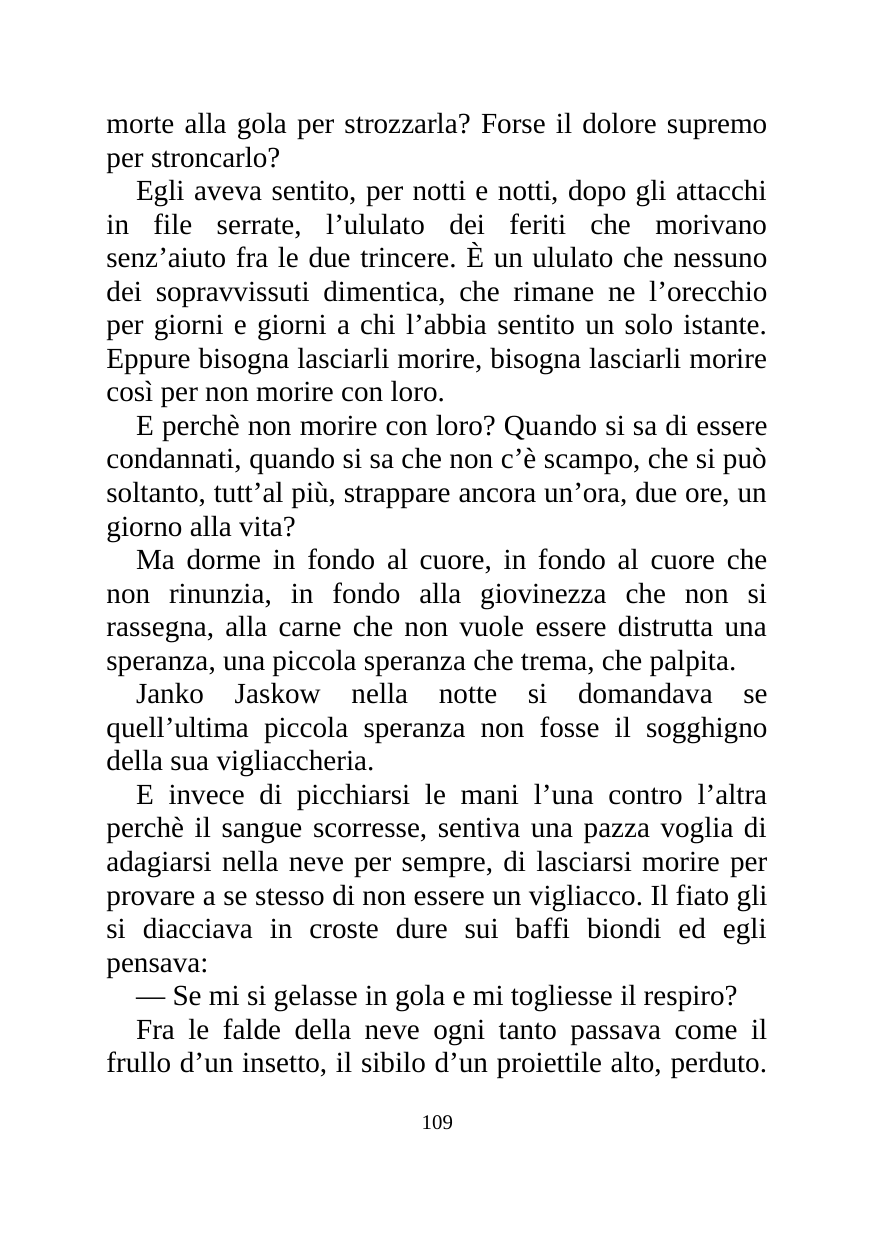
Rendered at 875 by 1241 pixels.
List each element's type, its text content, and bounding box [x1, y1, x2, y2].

text Janko Jaskow nella notte si domandava se quell’ultima piccola speranza non fosse il sogghigno della sua vigliaccheria. [106, 676, 768, 777]
text E perchè non morire con loro? Quando si sa di essere condannati, quando si sa che non c’è scampo, che si può soltanto, tutt’al più, strappare ancora un’ora, due ore, un giorno alla vita? [106, 408, 768, 542]
text Fra le falde della neve ogni tanto passava come il frullo d’un insetto, il sibilo d’un proiettile alto, perduto. [106, 1012, 768, 1079]
text Ma dorme in fondo al cuore, in fondo al cuore che non rinunzia, in fondo alla giovinezza che non si rassegna, alla carne che non vuole essere distrutta una speranza, una piccola speranza che trema, che palpita. [106, 542, 768, 676]
text — Se mi si gelasse in gola e mi togliesse il respiro? [106, 978, 768, 1012]
text Egli aveva sentito, per notti e notti, dopo gli attacchi in file serrate, l’ululato dei feriti che morivano senz’aiuto fra le due trincere. È un ululato che nessuno dei sopravvissuti dimentica, che rimane ne l’orecchio per giorni e giorni a chi l’abbia sentito un solo istante. Eppure bisogna lasciarli morire, bisogna lasciarli morire così per non morire con loro. [106, 173, 768, 408]
text morte alla gola per strozzarla? Forse il dolore supremo per stroncarlo? [106, 106, 768, 173]
text E invece di picchiarsi le mani l’una contro l’altra perchè il sangue scorresse, sentiva una pazza voglia di adagiarsi nella neve per sempre, di lasciarsi morire per provare a se stesso di non essere un vigliacco. Il fiato gli si diacciava in croste dure sui baffi biondi ed egli pensava: [106, 777, 768, 978]
